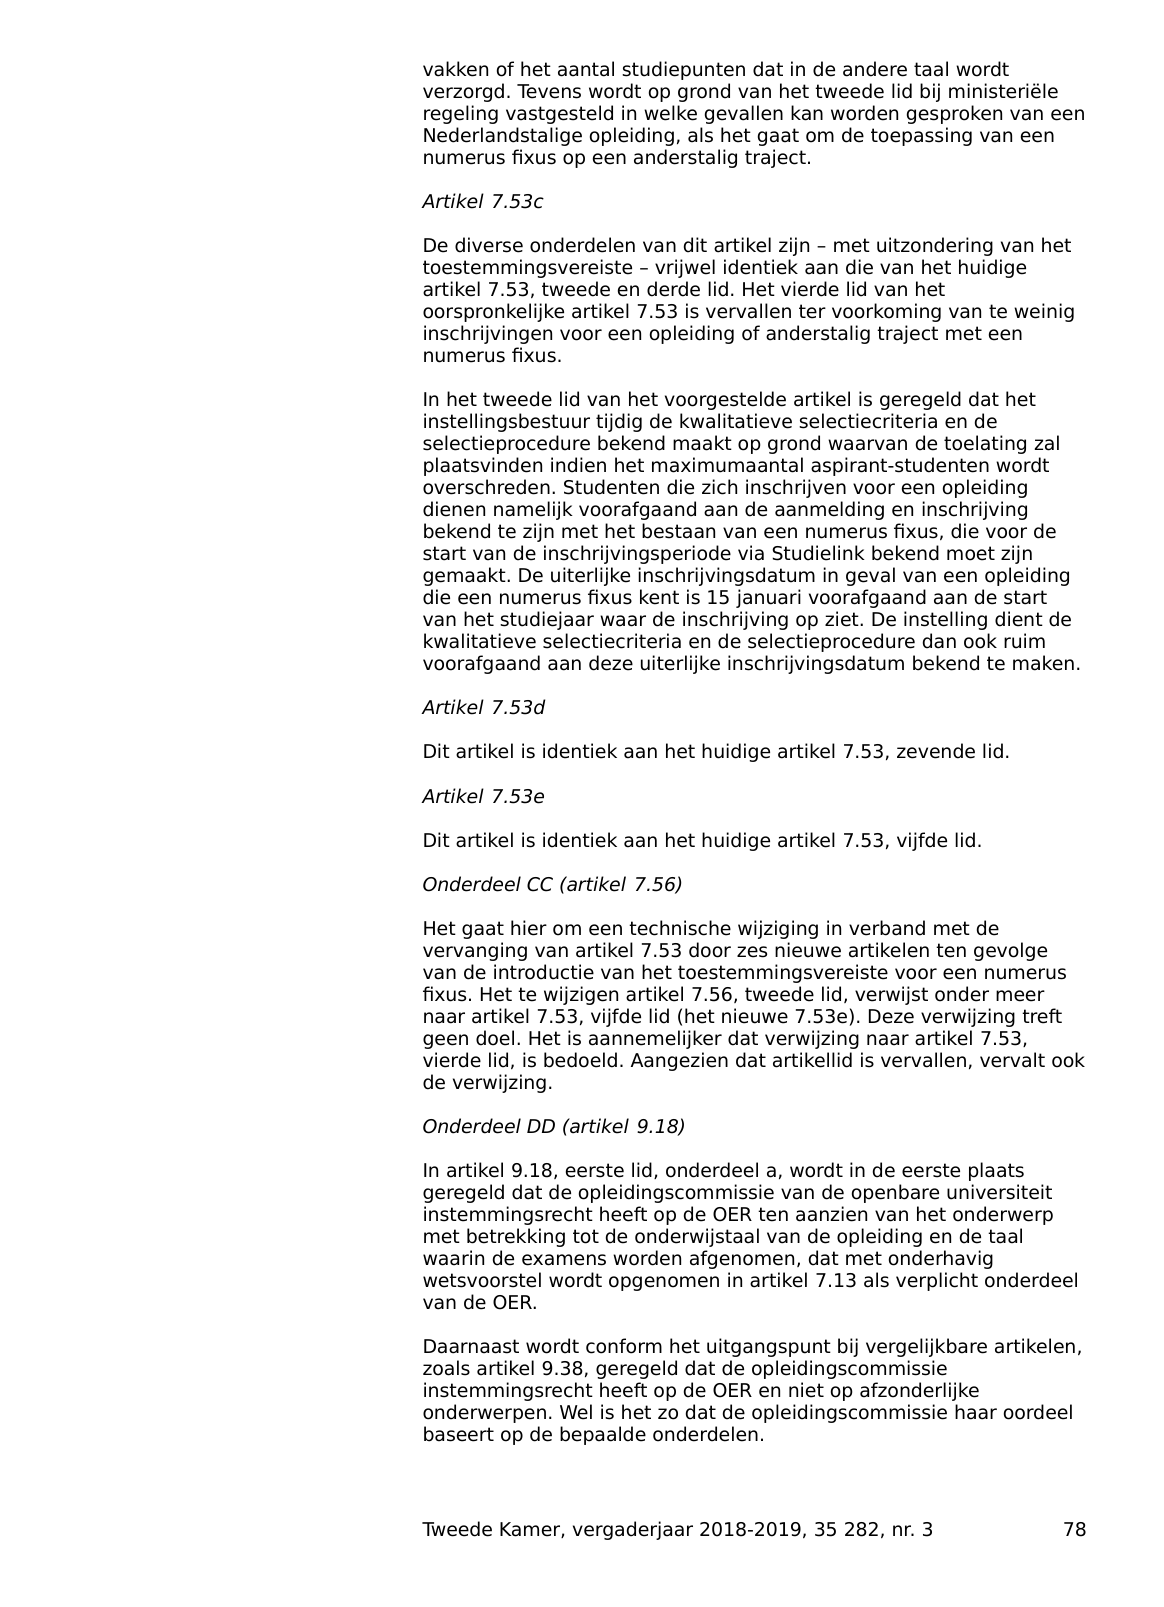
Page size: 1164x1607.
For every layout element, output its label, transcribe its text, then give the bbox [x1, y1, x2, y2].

text In artikel 9.18, eerste lid, onderdeel a, wordt in de eerste plaats geregeld dat de opleidingscommissie van de openbare universiteit instemmingsrecht heeft op de OER ten aanzien van het onderwerp met betrekking tot de onderwijstaal van de opleiding en de taal waarin de examens worden afgenomen, dat met onderhavig wetsvoorstel wordt opgenomen in artikel 7.13 als verplicht onderdeel van de OER. [422, 1160, 1087, 1314]
text Daarnaast wordt conform het uitgangspunt bij vergelijkbare artikelen, zoals artikel 9.38, geregeld dat de opleidingscommissie instemmingsrecht heeft op de OER en niet op afzonderlijke onderwerpen. Wel is het zo dat de opleidingscommissie haar oordeel baseert op de bepaalde onderdelen. [422, 1336, 1087, 1446]
subtitle Artikel 7.53c [422, 191, 1087, 213]
text vakken of het aantal studiepunten dat in de andere taal wordt verzorgd. Tevens wordt op grond van het tweede lid bij ministeriële regeling vastgesteld in welke gevallen kan worden gesproken van een Nederlandstalige opleiding, als het gaat om de toepassing van een numerus fixus op een anderstalig traject. [422, 59, 1087, 169]
text Dit artikel is identiek aan het huidige artikel 7.53, vijfde lid. [422, 830, 1087, 852]
subtitle Artikel 7.53d [422, 697, 1087, 719]
subtitle Onderdeel DD (artikel 9.18) [422, 1116, 1087, 1138]
text Dit artikel is identiek aan het huidige artikel 7.53, zevende lid. [422, 741, 1087, 763]
subtitle Onderdeel CC (artikel 7.56) [422, 874, 1087, 896]
text In het tweede lid van het voorgestelde artikel is geregeld dat het instellingsbestuur tijdig de kwalitatieve selectiecriteria en de selectieprocedure bekend maakt op grond waarvan de toelating zal plaatsvinden indien het maximumaantal aspirant-studenten wordt overschreden. Studenten die zich inschrijven voor een opleiding dienen namelijk voorafgaand aan de aanmelding en inschrijving bekend te zijn met het bestaan van een numerus fixus, die voor de start van de inschrijvingsperiode via Studielink bekend moet zijn gemaakt. De uiterlijke inschrijvingsdatum in geval van een opleiding die een numerus fixus kent is 15 januari voorafgaand aan de start van het studiejaar waar de inschrijving op ziet. De instelling dient de kwalitatieve selectiecriteria en de selectieprocedure dan ook ruim voorafgaand aan deze uiterlijke inschrijvingsdatum bekend te maken. [422, 389, 1087, 675]
text De diverse onderdelen van dit artikel zijn – met uitzondering van het toestemmingsvereiste – vrijwel identiek aan die van het huidige artikel 7.53, tweede en derde lid. Het vierde lid van het oorspronkelijke artikel 7.53 is vervallen ter voorkoming van te weinig inschrijvingen voor een opleiding of anderstalig traject met een numerus fixus. [422, 235, 1087, 367]
text Het gaat hier om een technische wijziging in verband met de vervanging van artikel 7.53 door zes nieuwe artikelen ten gevolge van de introductie van het toestemmingsvereiste voor een numerus fixus. Het te wijzigen artikel 7.56, tweede lid, verwijst onder meer naar artikel 7.53, vijfde lid (het nieuwe 7.53e). Deze verwijzing treft geen doel. Het is aannemelijker dat verwijzing naar artikel 7.53, vierde lid, is bedoeld. Aangezien dat artikellid is vervallen, vervalt ook de verwijzing. [422, 918, 1087, 1094]
subtitle Artikel 7.53e [422, 786, 1087, 808]
